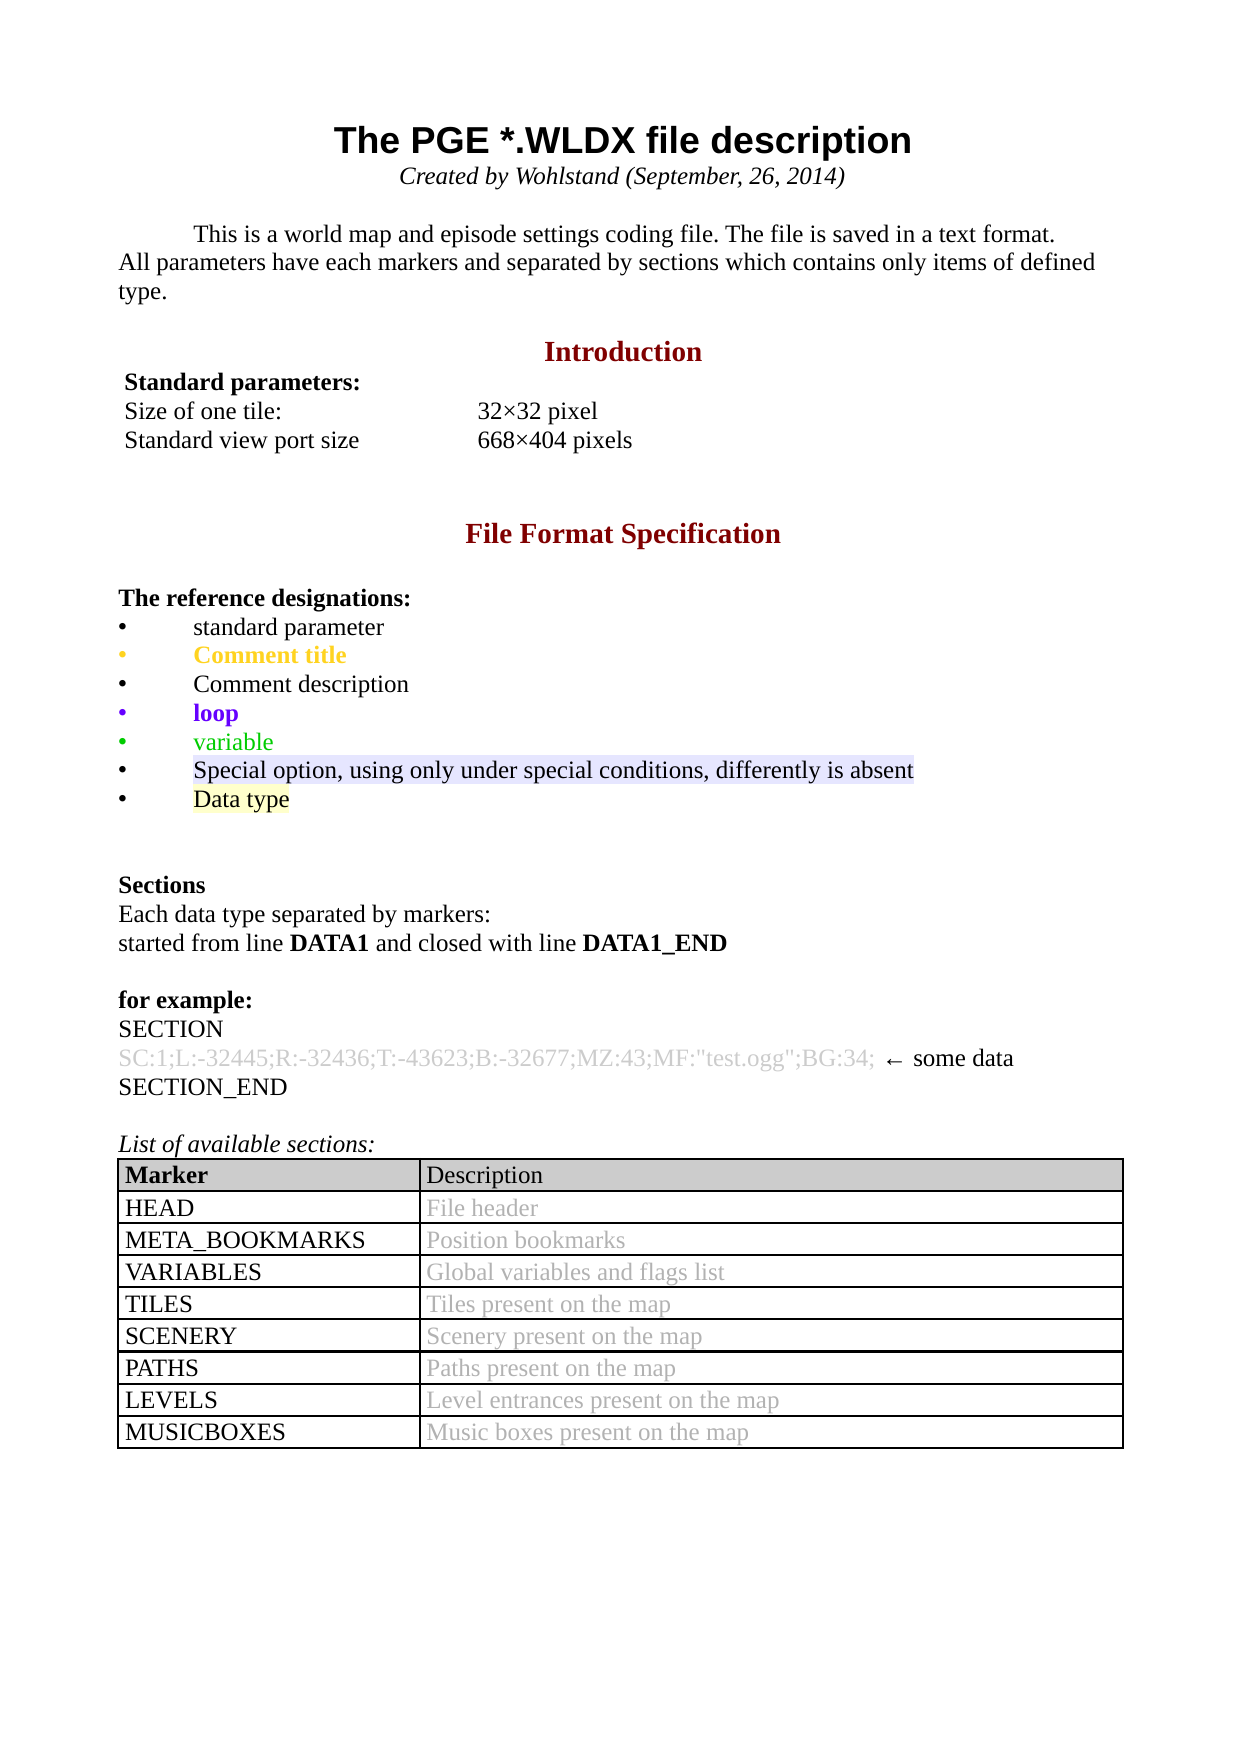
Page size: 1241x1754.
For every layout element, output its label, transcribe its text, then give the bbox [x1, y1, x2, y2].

table_cell META_BOOKMARKS [119, 1224, 419, 1254]
text The reference designations: [118, 583, 1122, 612]
list loop [118, 698, 1122, 727]
text Each data type separated by markers: [118, 899, 1122, 928]
list Comment description [118, 669, 1122, 698]
table_cell LEVELS [119, 1385, 419, 1414]
text Introduction [124, 334, 1122, 367]
text This is a world map and episode settings coding file. The file is saved in a text format. [124, 219, 1122, 247]
table_cell Position bookmarks [421, 1224, 1122, 1254]
table_cell Global variables and flags list [421, 1256, 1122, 1286]
text Created by Wohlstand (September, 26, 2014) [124, 161, 1122, 219]
text List of available sections: [118, 1129, 1122, 1158]
table_cell TILES [119, 1288, 419, 1318]
text All parameters have each markers and separated by sections which contains only items of defined type. [118, 247, 1122, 305]
table_cell File header [421, 1192, 1122, 1222]
list standard parameter [118, 612, 1122, 640]
list Special option, using only under special conditions, differently is absent [118, 755, 1122, 784]
table_cell VARIABLES [119, 1256, 419, 1286]
text for example: [118, 985, 1122, 1014]
list variable [118, 727, 1122, 755]
table_cell MUSICBOXES [119, 1417, 419, 1447]
text started from line DATA1 and closed with line DATA1_END [118, 928, 1122, 957]
table_cell Paths present on the map [421, 1353, 1122, 1382]
table_cell Level entrances present on the map [421, 1385, 1122, 1414]
title The PGE *.WLDX file description [124, 118, 1122, 161]
text Standard parameters: [124, 367, 1122, 396]
table_cell PATHS [119, 1353, 419, 1382]
list Data type [118, 784, 1122, 813]
table_cell Scenery present on the map [421, 1320, 1122, 1350]
text File Format Specification [124, 516, 1122, 549]
table_header Marker [119, 1160, 419, 1190]
table_cell Music boxes present on the map [421, 1417, 1122, 1447]
table_cell Tiles present on the map [421, 1288, 1122, 1318]
table_cell HEAD [119, 1192, 419, 1222]
text Size of one tile: 32×32 pixel [124, 396, 1122, 425]
text Sections [118, 870, 1122, 899]
table_cell SCENERY [119, 1320, 419, 1350]
list Comment title [118, 640, 1122, 669]
text Standard view port size 668×404 pixels [124, 425, 1122, 453]
text SECTION SC:1;L:-32445;R:-32436;T:-43623;B:-32677;MZ:43;MF:"test.ogg";BG:34; ← some data SECTION_END [118, 1014, 1122, 1100]
table_header Description [421, 1160, 1122, 1190]
